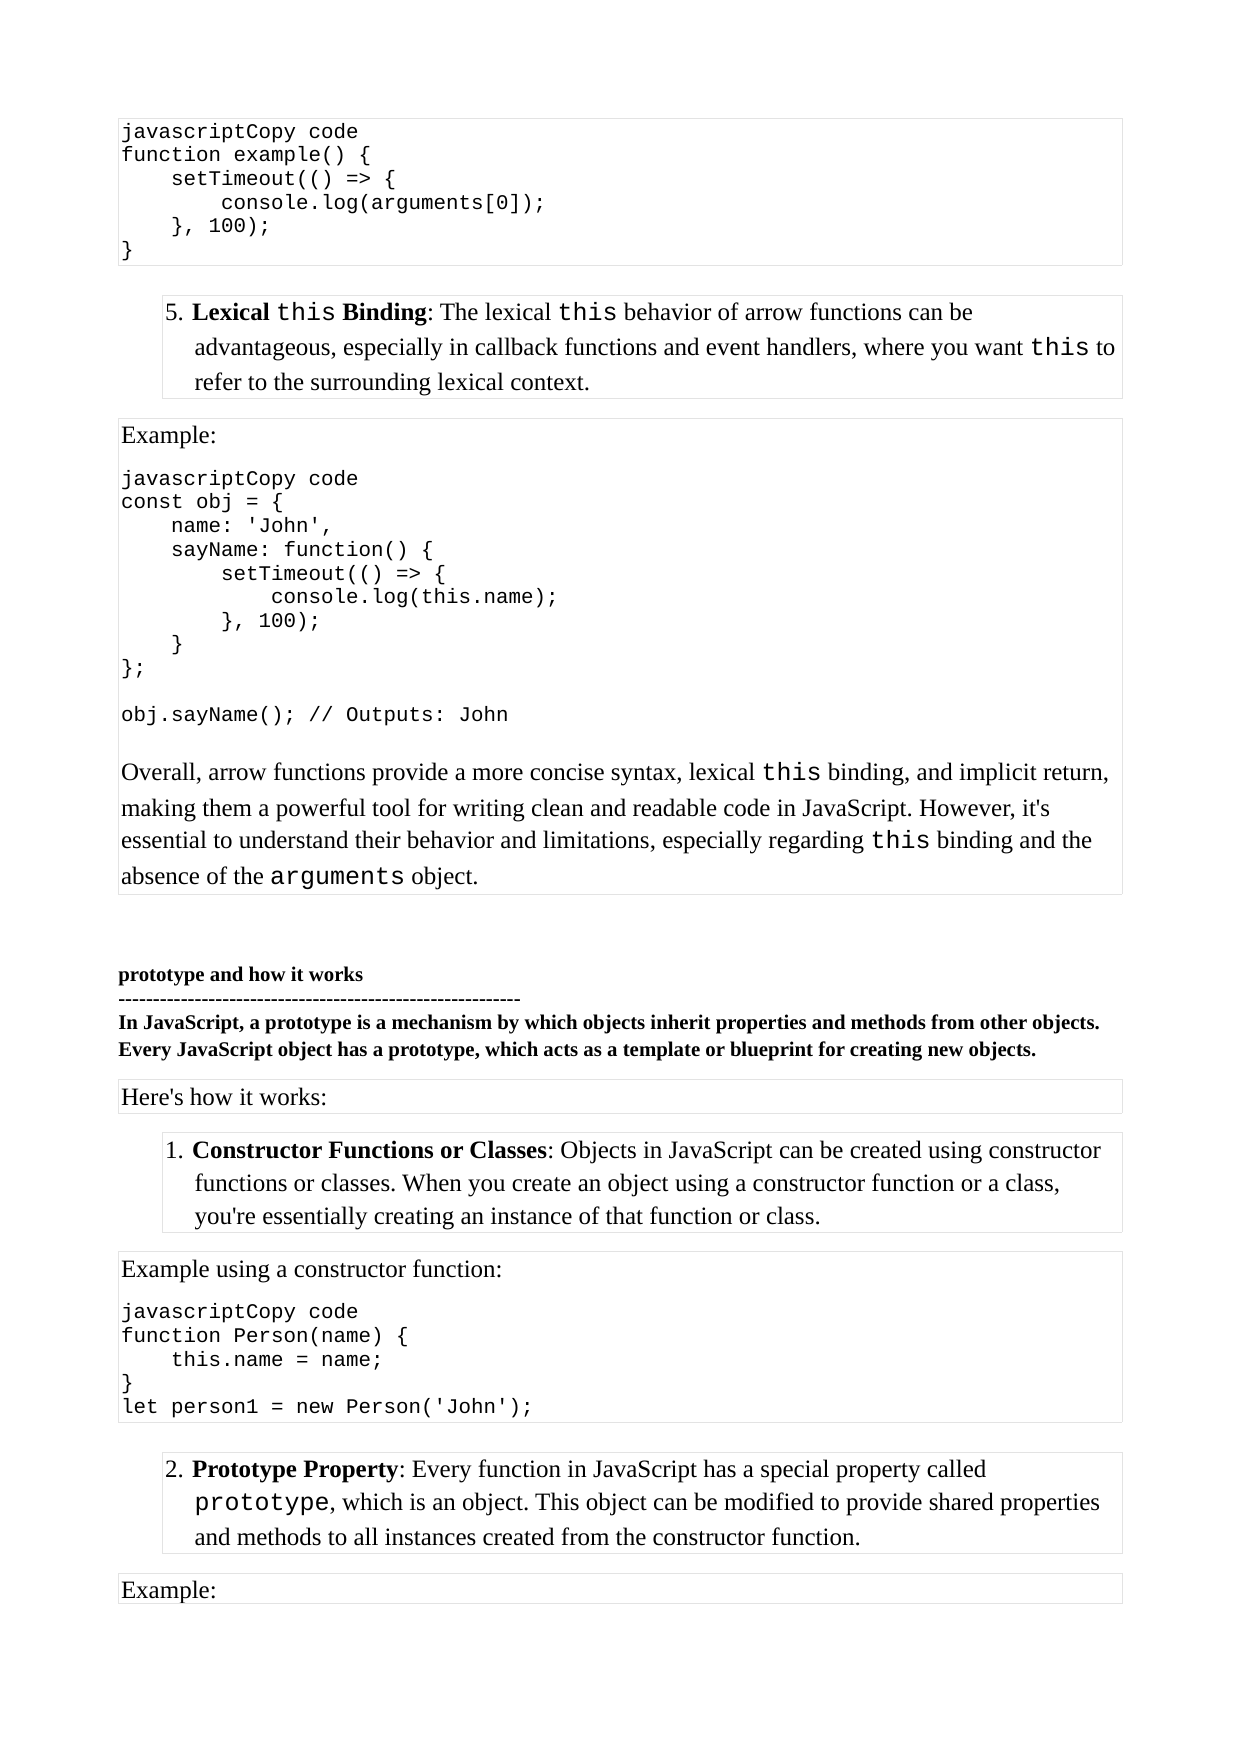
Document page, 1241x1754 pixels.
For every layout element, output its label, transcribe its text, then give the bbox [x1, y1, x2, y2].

text name: 'John', [119, 513, 1122, 536]
text } [119, 1369, 1122, 1393]
text setTimeout(() => { [119, 165, 1122, 189]
text function Person(name) { [119, 1322, 1122, 1346]
text Example using a constructor function: [119, 1252, 1122, 1282]
text }, 100); [119, 213, 1122, 236]
text sayName: function() { [119, 536, 1122, 560]
list Prototype Property: Every function in JavaScript has a special property called prototype, which is an object. This object can be modified to provide shared properties and methods to all instances created from the constructor function. [163, 1453, 1122, 1553]
text }; [119, 654, 1122, 681]
text Example: [119, 1574, 1122, 1603]
text javascriptCopy code [119, 119, 1122, 142]
text function example() { [119, 142, 1122, 165]
list Constructor Functions or Classes: Objects in JavaScript can be created using constructor functions or classes. When you create an object using a constructor function or a class, you're essentially creating an instance of that function or class. [163, 1133, 1122, 1232]
list Lexical this Binding: The lexical this behavior of arrow functions can be advantageous, especially in callback functions and event handlers, where you want this to refer to the surrounding lexical context. [163, 296, 1122, 398]
text this.name = name; [119, 1346, 1122, 1369]
text Overall, arrow functions provide a more concise syntax, lexical this binding, and implicit return, making them a powerful tool for writing clean and readable code in JavaScript. However, it's essential to understand their behavior and limitations, especially regarding this binding and the absence of the arguments object. [119, 755, 1122, 894]
text } [119, 631, 1122, 654]
text }, 100); [119, 607, 1122, 631]
text console.log(arguments[0]); [119, 189, 1122, 213]
text ---------------------------------------------------------- [118, 986, 1122, 1009]
text let person1 = new Person('John'); [119, 1393, 1122, 1422]
text Here's how it works: [119, 1080, 1122, 1113]
text const obj = { [119, 489, 1122, 513]
text javascriptCopy code [119, 1299, 1122, 1322]
text obj.sayName(); // Outputs: John [119, 702, 1122, 728]
text console.log(this.name); [119, 583, 1122, 607]
text javascriptCopy code [119, 465, 1122, 489]
text } [119, 236, 1122, 265]
text prototype and how it works [118, 961, 1122, 986]
text In JavaScript, a prototype is a mechanism by which objects inherit properties and methods from other objects. Every JavaScript object has a prototype, which acts as a template or blueprint for creating new objects. [118, 1009, 1122, 1061]
text Example: [119, 419, 1122, 449]
text setTimeout(() => { [119, 560, 1122, 583]
